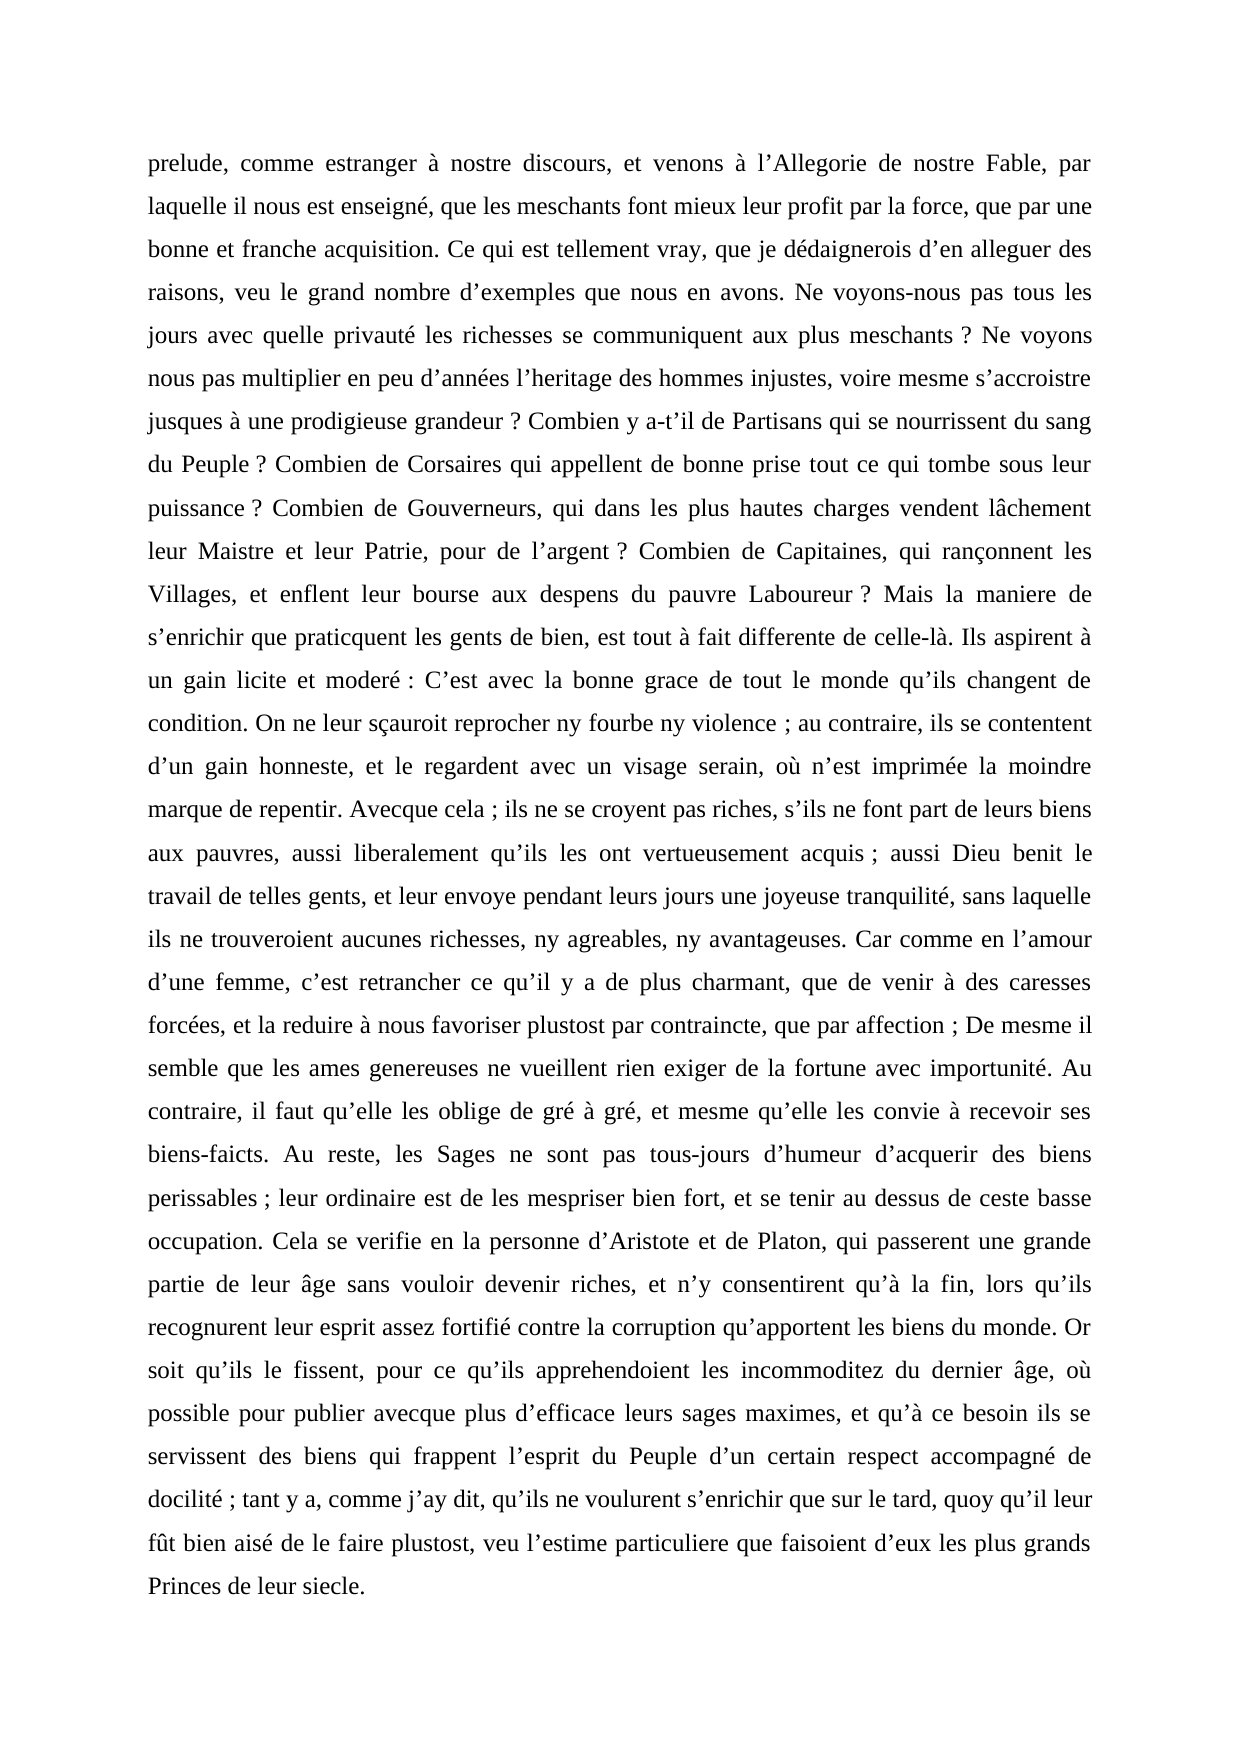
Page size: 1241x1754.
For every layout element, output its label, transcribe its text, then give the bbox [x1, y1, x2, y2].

text prelude, comme estranger à nostre discours, et venons à l’Allegorie de nostre Fable, par laquelle il nous est enseigné, que les meschants font mieux leur profit par la force, que par une bonne et franche acquisition. Ce qui est tellement vray, que je dédaignerois d’en alleguer des raisons, veu le grand nombre d’exemples que nous en avons. Ne voyons-nous pas tous les jours avec quelle privauté les richesses se communiquent aux plus meschants ? Ne voyons nous pas multiplier en peu d’années l’heritage des hommes injustes, voire mesme s’accroistre jusques à une prodigieuse grandeur ? Combien y a-t’il de Partisans qui se nourrissent du sang du Peuple ? Combien de Corsaires qui appellent de bonne prise tout ce qui tombe sous leur puissance ? Combien de Gouverneurs, qui dans les plus hautes charges vendent lâchement leur Maistre et leur Patrie, pour de l’argent ? Combien de Capitaines, qui rançonnent les Villages, et enflent leur bourse aux despens du pauvre Laboureur ? Mais la maniere de s’enrichir que praticquent les gents de bien, est tout à fait differente de celle-là. Ils aspirent à un gain licite et moderé : C’est avec la bonne grace de tout le monde qu’ils changent de condition. On ne leur sçauroit reprocher ny fourbe ny violence ; au contraire, ils se contentent d’un gain honneste, et le regardent avec un visage serain, où n’est imprimée la moindre marque de repentir. Avecque cela ; ils ne se croyent pas riches, s’ils ne font part de leurs biens aux pauvres, aussi liberalement qu’ils les ont vertueusement acquis ; aussi Dieu benit le travail de telles gents, et leur envoye pendant leurs jours une joyeuse tranquilité, sans laquelle ils ne trouveroient aucunes richesses, ny agreables, ny avantageuses. Car comme en l’amour d’une femme, c’est retrancher ce qu’il y a de plus charmant, que de venir à des caresses forcées, et la reduire à nous favoriser plustost par contraincte, que par affection ; De mesme il semble que les ames genereuses ne vueillent rien exiger de la fortune avec importunité. Au contraire, il faut qu’elle les oblige de gré à gré, et mesme qu’elle les convie à recevoir ses biens-faicts. Au reste, les Sages ne sont pas tous-jours d’humeur d’acquerir des biens perissables ; leur ordinaire est de les mespriser bien fort, et se tenir au dessus de ceste basse occupation. Cela se verifie en la personne d’Aristote et de Platon, qui passerent une grande partie de leur âge sans vouloir devenir riches, et n’y consentirent qu’à la fin, lors qu’ils recognurent leur esprit assez fortifié contre la corruption qu’apportent les biens du monde. Or soit qu’ils le fissent, pour ce qu’ils apprehendoient les incommoditez du dernier âge, où possible pour publier avecque plus d’efficace leurs sages maximes, et qu’à ce besoin ils se servissent des biens qui frappent l’esprit du Peuple d’un certain respect accompagné de docilité ; tant y a, comme j’ay dit, qu’ils ne voulurent s’enrichir que sur le tard, quoy qu’il leur fût bien aisé de le faire plustost, veu l’estime particuliere que faisoient d’eux les plus grands Princes de leur siecle. [148, 148, 1093, 1599]
